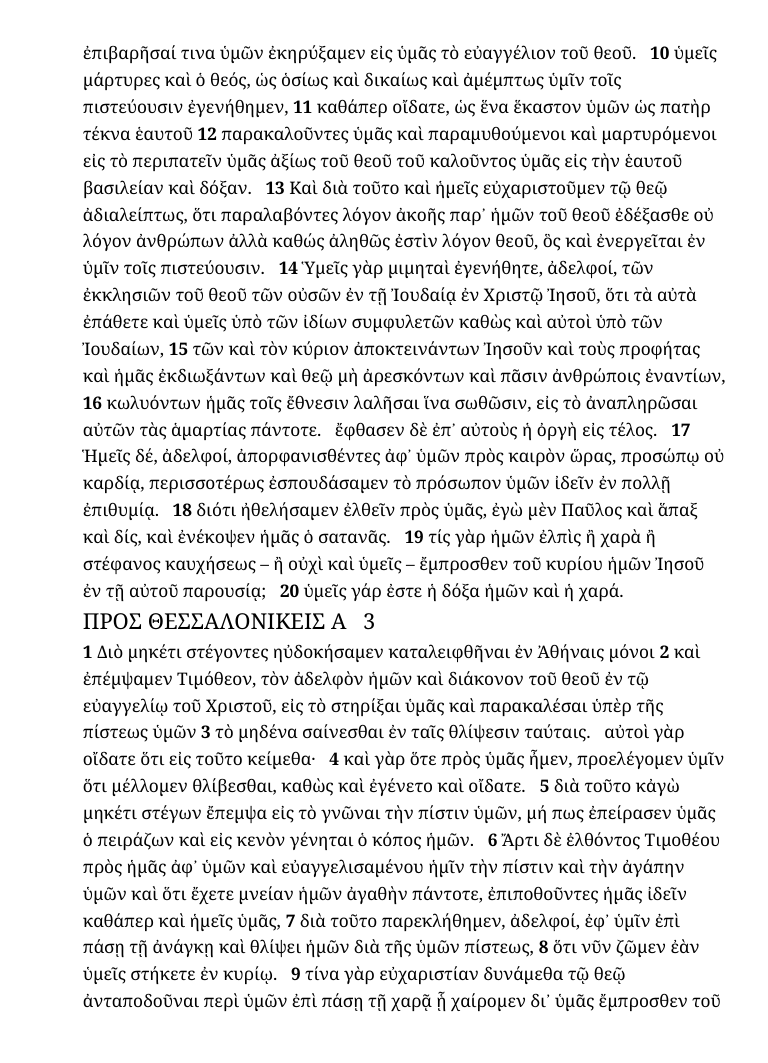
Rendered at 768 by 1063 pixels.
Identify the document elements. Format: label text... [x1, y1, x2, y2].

text ΠΡΟΣ ΘΕΣΣΑΛΟΝΙΚΕΙΣ Α 3 [83, 606, 726, 636]
text 1 Διὸ μηκέτι στέγοντες ηὐδοκήσαμεν καταλειφθῆναι ἐν Ἀθήναις μόνοι 2 καὶ ἐπέμψαμεν Τιμόθεον, τὸν ἀδελφὸν ἡμῶν καὶ διάκονον τοῦ θεοῦ ἐν τῷ εὐαγγελίῳ τοῦ Χριστοῦ, εἰς τὸ στηρίξαι ὑμᾶς καὶ παρακαλέσαι ὑπὲρ τῆς πίστεως ὑμῶν 3 τὸ μηδένα σαίνεσθαι ἐν ταῖς θλίψεσιν ταύταις. αὐτοὶ γὰρ οἴδατε ὅτι εἰς τοῦτο κείμεθα· 4 καὶ γὰρ ὅτε πρὸς ὑμᾶς ἦμεν, προελέγομεν ὑμῖν ὅτι μέλλομεν θλίβεσθαι, καθὼς καὶ ἐγένετο καὶ οἴδατε. 5 διὰ τοῦτο κἀγὼ μηκέτι στέγων ἔπεμψα εἰς τὸ γνῶναι τὴν πίστιν ὑμῶν, μή πως ἐπείρασεν ὑμᾶς ὁ πειράζων καὶ εἰς κενὸν γένηται ὁ κόπος ἡμῶν. 6 Ἄρτι δὲ ἐλθόντος Τιμοθέου πρὸς ἡμᾶς ἀφ᾽ ὑμῶν καὶ εὐαγγελισαμένου ἡμῖν τὴν πίστιν καὶ τὴν ἀγάπην ὑμῶν καὶ ὅτι ἔχετε μνείαν ἡμῶν ἀγαθὴν πάντοτε, ἐπιποθοῦντες ἡμᾶς ἰδεῖν καθάπερ καὶ ἡμεῖς ὑμᾶς, 7 διὰ τοῦτο παρεκλήθημεν, ἀδελφοί, ἐφ᾽ ὑμῖν ἐπὶ πάσῃ τῇ ἀνάγκῃ καὶ θλίψει ἡμῶν διὰ τῆς ὑμῶν πίστεως, 8 ὅτι νῦν ζῶμεν ἐὰν ὑμεῖς στήκετε ἐν κυρίῳ. 9 τίνα γὰρ εὐχαριστίαν δυνάμεθα τῷ θεῷ ἀνταποδοῦναι περὶ ὑμῶν ἐπὶ πάσῃ τῇ χαρᾷ ᾗ χαίρομεν δι᾽ ὑμᾶς ἔμπροσθεν τοῦ [83, 640, 726, 1013]
text ἐπιβαρῆσαί τινα ὑμῶν ἐκηρύξαμεν εἰς ὑμᾶς τὸ εὐαγγέλιον τοῦ θεοῦ. 10 ὑμεῖς μάρτυρες καὶ ὁ θεός, ὡς ὁσίως καὶ δικαίως καὶ ἀμέμπτως ὑμῖν τοῖς πιστεύουσιν ἐγενήθημεν, 11 καθάπερ οἴδατε, ὡς ἕνα ἕκαστον ὑμῶν ὡς πατὴρ τέκνα ἑαυτοῦ 12 παρακαλοῦντες ὑμᾶς καὶ παραμυθούμενοι καὶ μαρτυρόμενοι εἰς τὸ περιπατεῖν ὑμᾶς ἀξίως τοῦ θεοῦ τοῦ καλοῦντος ὑμᾶς εἰς τὴν ἑαυτοῦ βασιλείαν καὶ δόξαν. 13 Καὶ διὰ τοῦτο καὶ ἡμεῖς εὐχαριστοῦμεν τῷ θεῷ ἀδιαλείπτως, ὅτι παραλαβόντες λόγον ἀκοῆς παρ᾽ ἡμῶν τοῦ θεοῦ ἐδέξασθε οὐ λόγον ἀνθρώπων ἀλλὰ καθώς ἀληθῶς ἐστὶν λόγον θεοῦ, ὃς καὶ ἐνεργεῖται ἐν ὑμῖν τοῖς πιστεύουσιν. 14 Ὑμεῖς γὰρ μιμηταὶ ἐγενήθητε, ἀδελφοί, τῶν ἐκκλησιῶν τοῦ θεοῦ τῶν οὐσῶν ἐν τῇ Ἰουδαίᾳ ἐν Χριστῷ Ἰησοῦ, ὅτι τὰ αὐτὰ ἐπάθετε καὶ ὑμεῖς ὑπὸ τῶν ἰδίων συμφυλετῶν καθὼς καὶ αὐτοὶ ὑπὸ τῶν Ἰουδαίων, 15 τῶν καὶ τὸν κύριον ἀποκτεινάντων Ἰησοῦν καὶ τοὺς προφήτας καὶ ἡμᾶς ἐκδιωξάντων καὶ θεῷ μὴ ἀρεσκόντων καὶ πᾶσιν ἀνθρώποις ἐναντίων, 16 κωλυόντων ἡμᾶς τοῖς ἔθνεσιν λαλῆσαι ἵνα σωθῶσιν, εἰς τὸ ἀναπληρῶσαι αὐτῶν τὰς ἁμαρτίας πάντοτε. ἔφθασεν δὲ ἐπ᾽ αὐτοὺς ἡ ὀργὴ εἰς τέλος. 17 Ἡμεῖς δέ, ἀδελφοί, ἀπορφανισθέντες ἀφ᾽ ὑμῶν πρὸς καιρὸν ὥρας, προσώπῳ οὐ καρδίᾳ, περισσοτέρως ἐσπουδάσαμεν τὸ πρόσωπον ὑμῶν ἰδεῖν ἐν πολλῇ ἐπιθυμίᾳ. 18 διότι ἠθελήσαμεν ἐλθεῖν πρὸς ὑμᾶς, ἐγὼ μὲν Παῦλος καὶ ἅπαξ καὶ δίς, καὶ ἐνέκοψεν ἡμᾶς ὁ σατανᾶς. 19 τίς γὰρ ἡμῶν ἐλπὶς ἢ χαρὰ ἢ στέφανος καυχήσεως – ἢ οὐχὶ καὶ ὑμεῖς – ἔμπροσθεν τοῦ κυρίου ἡμῶν Ἰησοῦ ἐν τῇ αὐτοῦ παρουσίᾳ; 20 ὑμεῖς γάρ ἐστε ἡ δόξα ἡμῶν καὶ ἡ χαρά. [83, 41, 726, 602]
